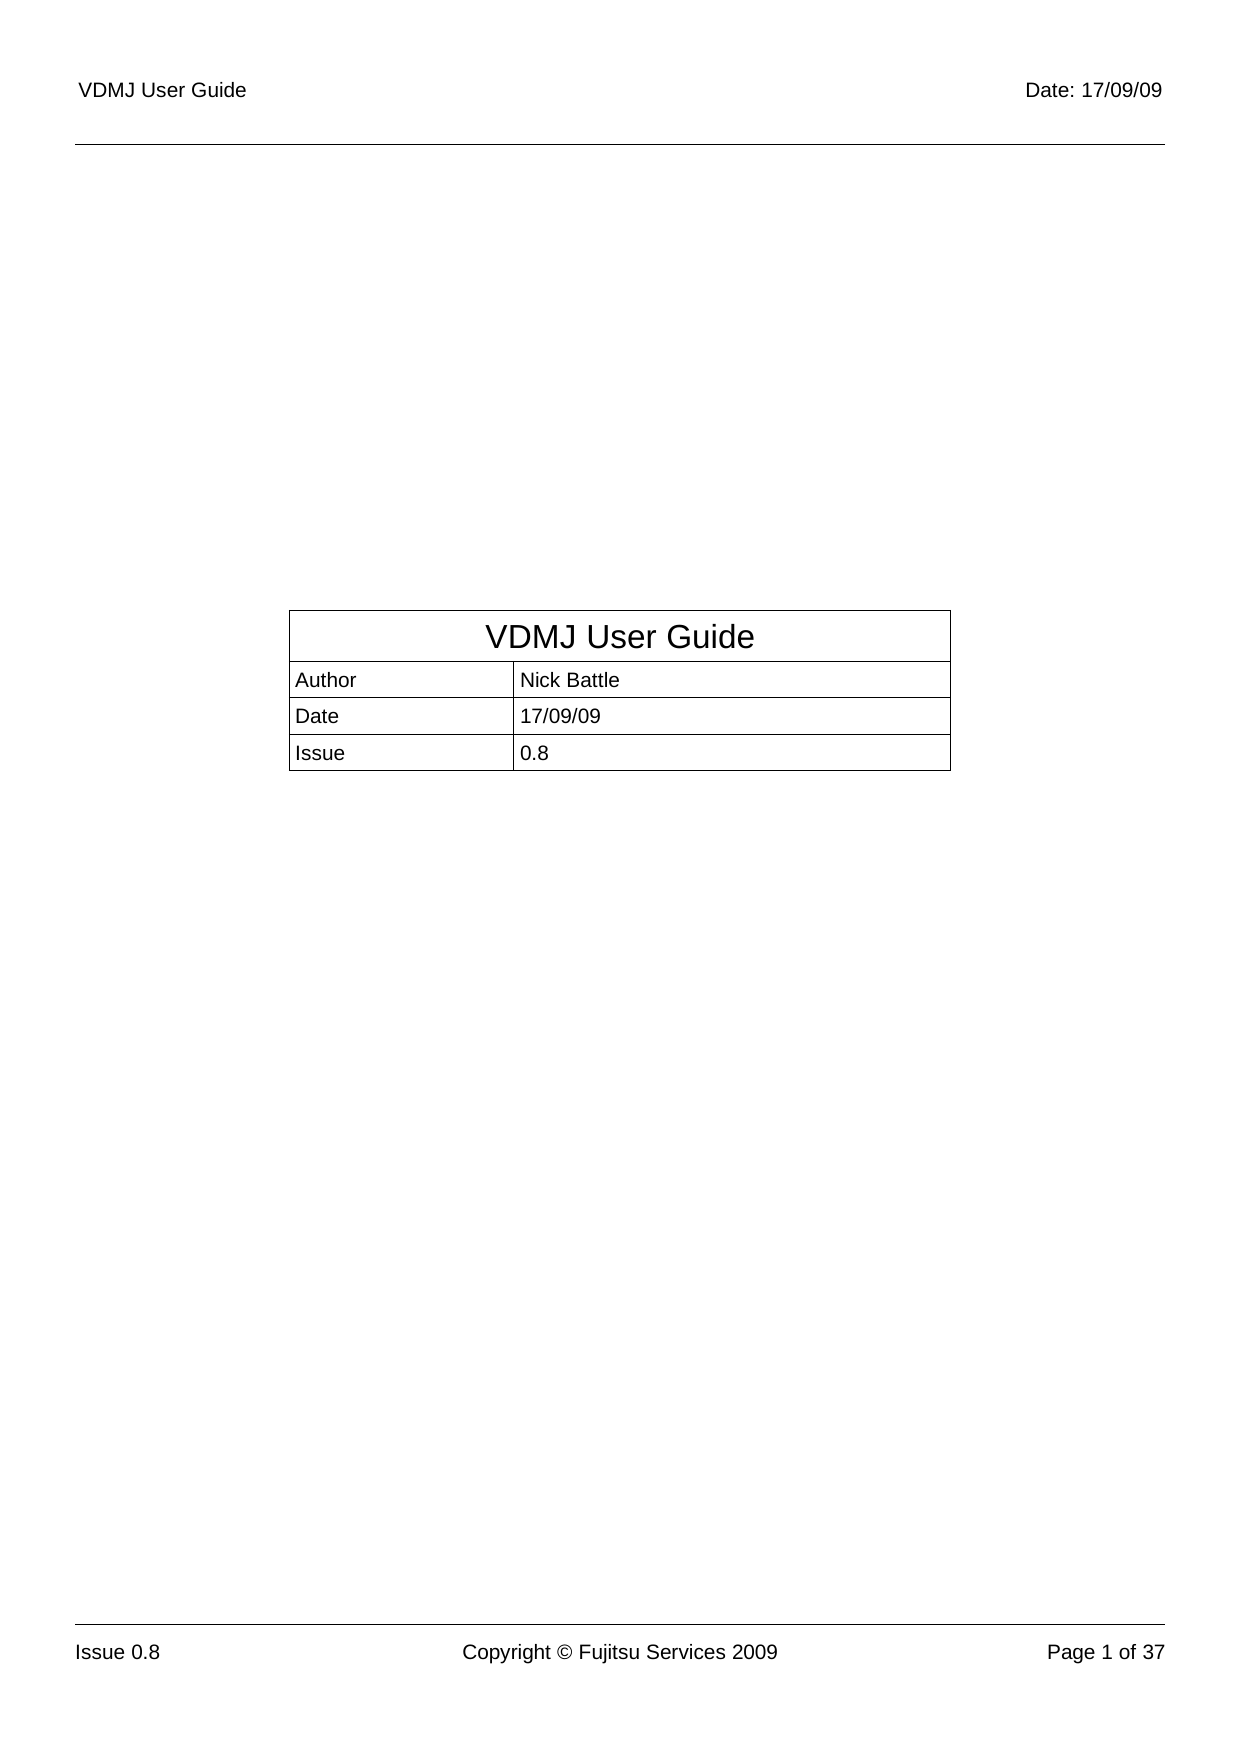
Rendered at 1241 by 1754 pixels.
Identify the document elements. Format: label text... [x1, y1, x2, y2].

table_cell Issue [290, 735, 513, 770]
table_cell 0.8 [514, 735, 950, 770]
table_cell Nick Battle [514, 662, 950, 697]
table_cell 17/09/09 [514, 698, 950, 734]
table_header VDMJ User Guide [290, 611, 950, 661]
table_cell Date [290, 698, 513, 734]
table_cell Author [290, 662, 513, 697]
